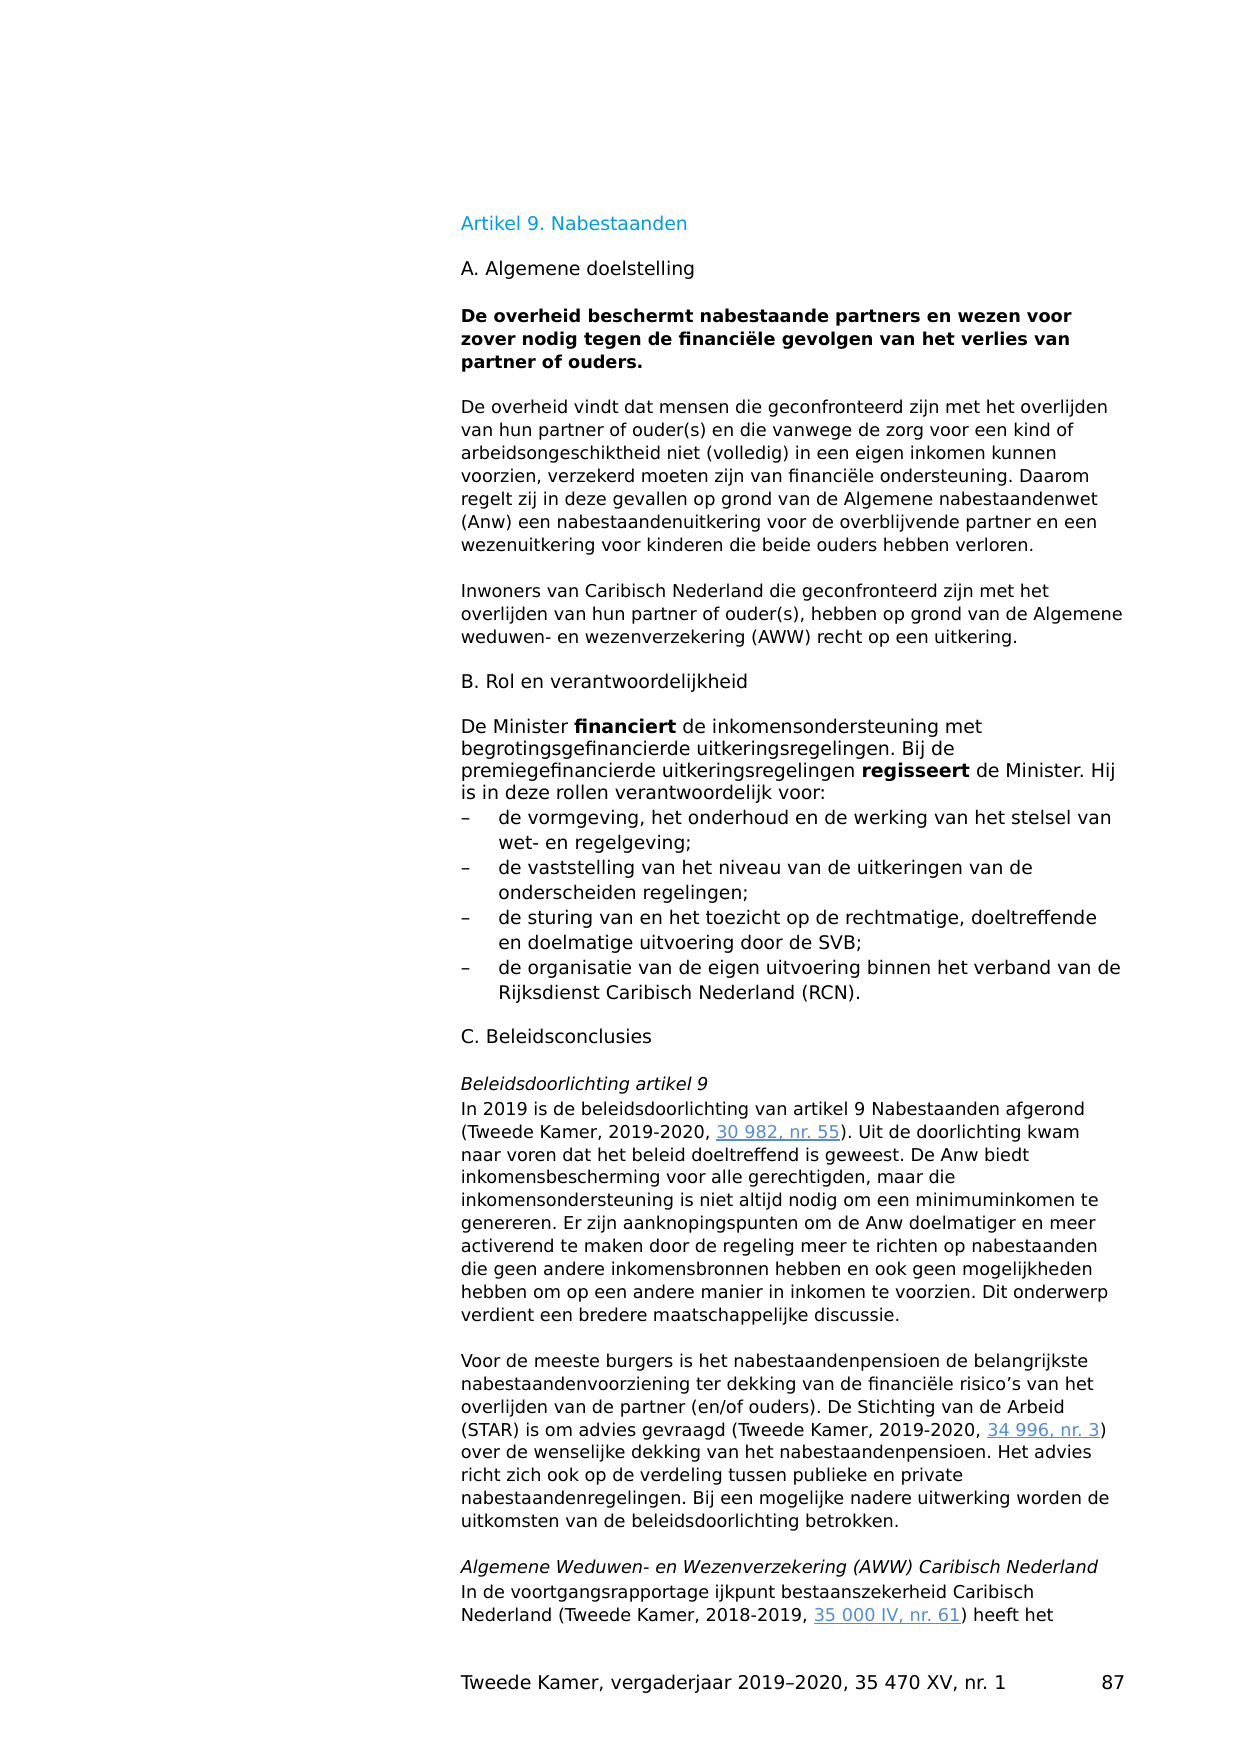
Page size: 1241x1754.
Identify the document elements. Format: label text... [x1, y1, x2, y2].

text Voor de meeste burgers is het nabestaandenpensioen de belangrijkste nabestaandenvoorziening ter dekking van de financiële risico’s van het overlijden van de partner (en/of ouders). De Stichting van de Arbeid (STAR) is om advies gevraagd (Tweede Kamer, 2019-2020, 34 996, nr. 3) over de wenselijke dekking van het nabestaandenpensioen. Het advies richt zich ook op de verdeling tussen publieke en private nabestaandenregelingen. Bij een mogelijke nadere uitwerking worden de uitkomsten van de beleidsdoorlichting betrokken. [461, 1349, 1125, 1532]
title Artikel 9. Nabestaanden [461, 213, 1125, 235]
list de sturing van en het toezicht op de rechtmatige, doeltreffende en doelmatige uitvoering door de SVB; [461, 904, 1125, 954]
text Inwoners van Caribisch Nederland die geconfronteerd zijn met het overlijden van hun partner of ouder(s), hebben op grond van de Algemene weduwen- en wezenverzekering (AWW) recht op een uitkering. [461, 579, 1125, 648]
title B. Rol en verantwoordelijkheid [461, 671, 1125, 693]
text Beleidsdoorlichting artikel 9 [461, 1072, 1125, 1095]
text De overheid beschermt nabestaande partners en wezen voor zover nodig tegen de financiële gevolgen van het verlies van partner of ouders. [461, 304, 1125, 373]
title A. Algemene doelstelling [461, 258, 1125, 280]
list de vormgeving, het onderhoud en de werking van het stelsel van wet- en regelgeving; [461, 804, 1125, 854]
text De Minister financiert de inkomensondersteuning met begrotingsgefinancierde uitkeringsregelingen. Bij de premiegefinancierde uitkeringsregelingen regisseert de Minister. Hij is in deze rollen verantwoordelijk voor: [461, 716, 1125, 804]
text De overheid vindt dat mensen die geconfronteerd zijn met het overlijden van hun partner of ouder(s) en die vanwege de zorg voor een kind of arbeidsongeschiktheid niet (volledig) in een eigen inkomen kunnen voorzien, verzekerd moeten zijn van financiële ondersteuning. Daarom regelt zij in deze gevallen op grond van de Algemene nabestaandenwet (Anw) een nabestaandenuitkering voor de overblijvende partner en een wezenuitkering voor kinderen die beide ouders hebben verloren. [461, 396, 1125, 556]
list de organisatie van de eigen uitvoering binnen het verband van de Rijksdienst Caribisch Nederland (RCN). [461, 954, 1125, 1004]
text In de voortgangsrapportage ijkpunt bestaanszekerheid Caribisch Nederland (Tweede Kamer, 2018-2019, 35 000 IV, nr. 61) heeft het [461, 1580, 1125, 1626]
title C. Beleidsconclusies [461, 1026, 1125, 1048]
text Algemene Weduwen- en Wezenverzekering (AWW) Caribisch Nederland [461, 1555, 1125, 1578]
text In 2019 is de beleidsdoorlichting van artikel 9 Nabestaanden afgerond (Tweede Kamer, 2019-2020, 30 982, nr. 55). Uit de doorlichting kwam naar voren dat het beleid doeltreffend is geweest. De Anw biedt inkomensbescherming voor alle gerechtigden, maar die inkomensondersteuning is niet altijd nodig om een minimuminkomen te genereren. Er zijn aanknopingspunten om de Anw doelmatiger en meer activerend te maken door de regeling meer te richten op nabestaanden die geen andere inkomensbronnen hebben en ook geen mogelijkheden hebben om op een andere manier in inkomen te voorzien. Dit onderwerp verdient een bredere maatschappelijke discussie. [461, 1097, 1125, 1326]
list de vaststelling van het niveau van de uitkeringen van de onderscheiden regelingen; [461, 854, 1125, 904]
